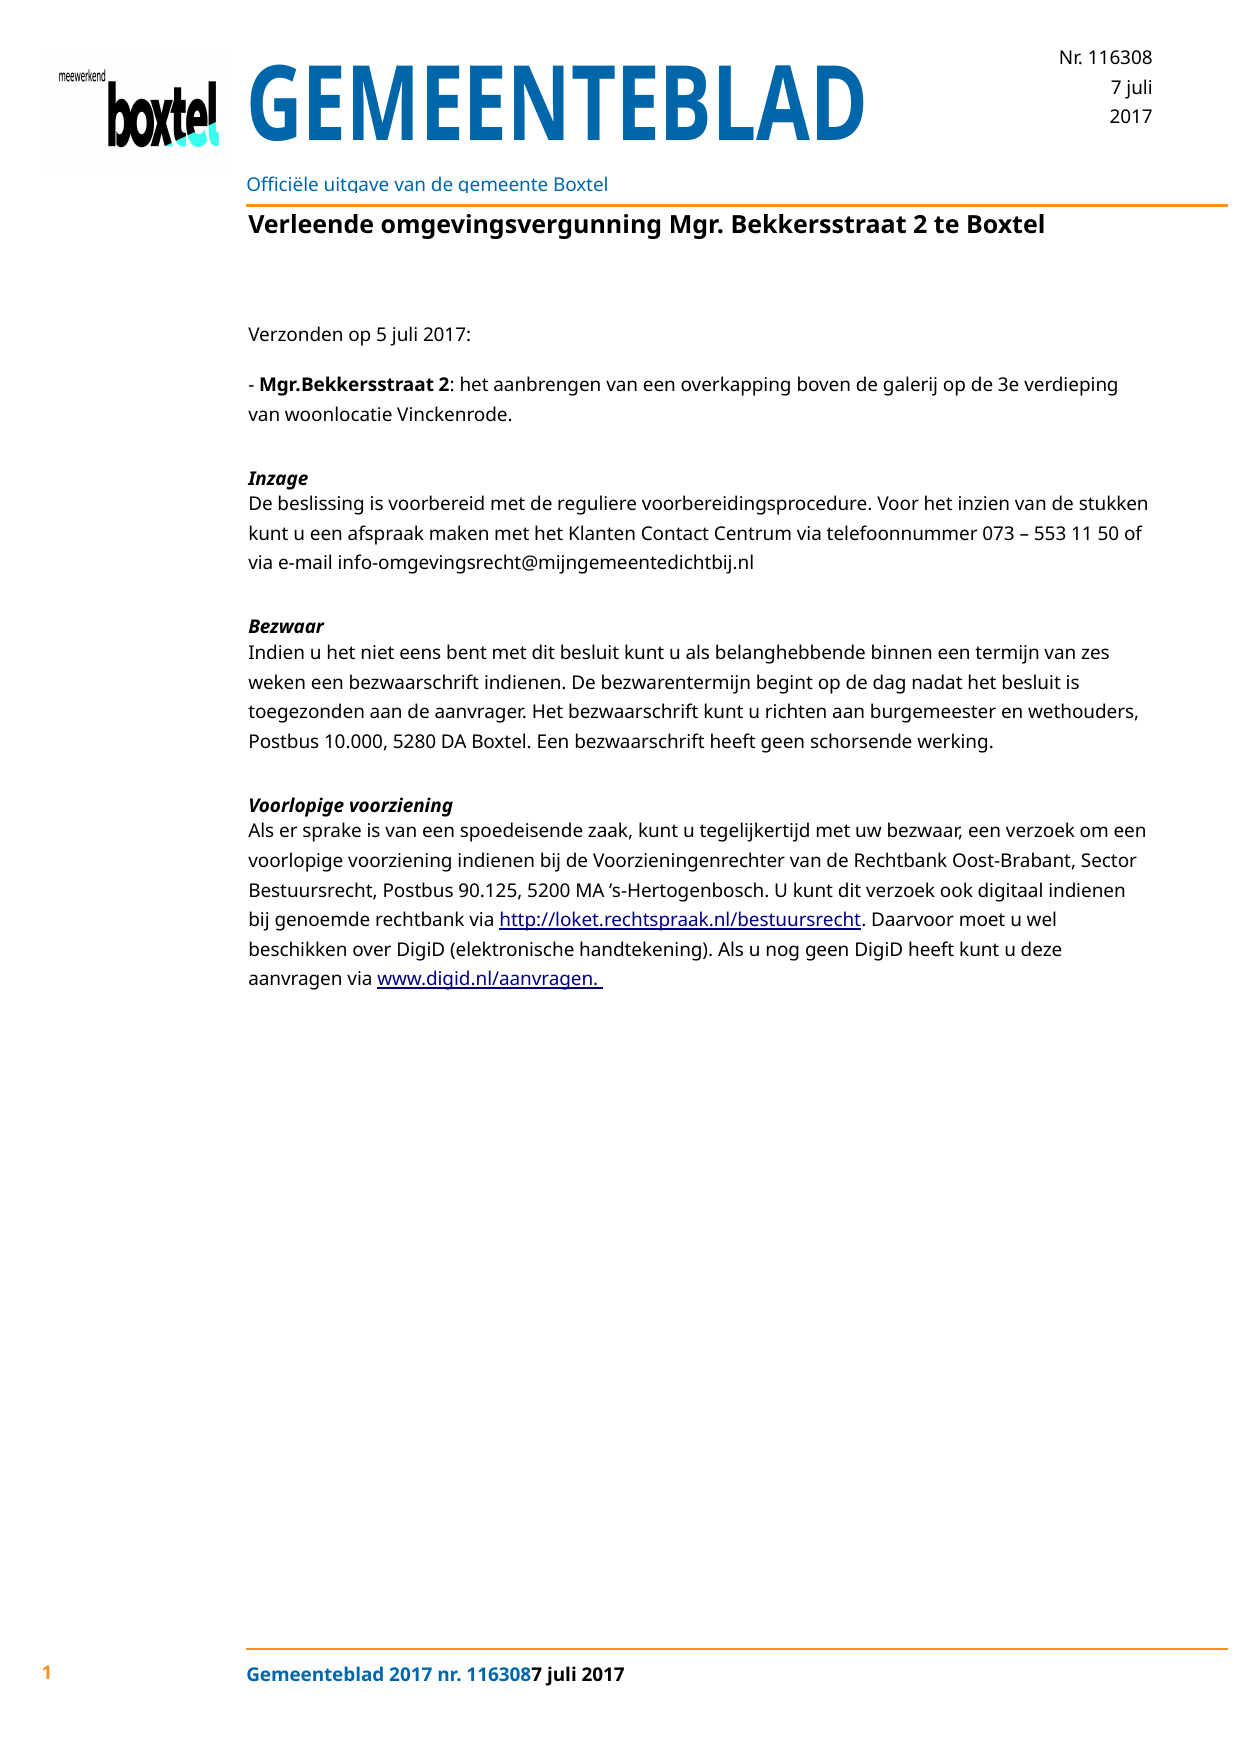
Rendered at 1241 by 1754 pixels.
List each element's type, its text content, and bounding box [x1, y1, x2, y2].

text Verzonden op 5 juli 2017: [248, 321, 1152, 346]
text Als er sprake is van een spoedeisende zaak, kunt u tegelijkertijd met uw bezwaar, een verzoek om een voorlopige voorziening indienen bij de Voorzieningenrechter van de Rechtbank Oost-Brabant, Sector Bestuursrecht, Postbus 90.125, 5200 MA ’s-Hertogenbosch. U kunt dit verzoek ook digitaal indienen bij genoemde rechtbank via http://loket.rechtspraak.nl/bestuursrecht. Daarvoor moet u wel beschikken over DigiD (elektronische handtekening). Als u nog geen DigiD heeft kunt u deze aanvragen via www.digid.nl/aanvragen. [248, 818, 1152, 991]
text Verleende omgevingsvergunning Mgr. Bekkersstraat 2 te Boxtel [248, 207, 1152, 241]
text Bezwaar [248, 613, 1152, 639]
text - Mgr.Bekkersstraat 2: het aanbrengen van een overkapping boven de galerij op de 3e verdieping van woonlocatie Vinckenrode. [248, 371, 1152, 426]
text Inzage [248, 465, 1152, 490]
text Voorlopige voorziening [248, 792, 1152, 818]
picture [41, 47, 231, 172]
text Indien u het niet eens bent met dit besluit kunt u als belanghebbende binnen een termijn van zes weken een bezwaarschrift indienen. De bezwarentermijn begint op de dag nadat het besluit is toegezonden aan de aanvrager. Het bezwaarschrift kunt u richten aan burgemeester en wethouders, Postbus 10.000, 5280 DA Boxtel. Een bezwaarschrift heeft geen schorsende werking. [248, 639, 1152, 754]
text De beslissing is voorbereid met de reguliere voorbereidingsprocedure. Voor het inzien van de stukken kunt u een afspraak maken met het Klanten Contact Centrum via telefoonnummer 073 – 553 11 50 of via e-mail info-omgevingsrecht@mijngemeentedichtbij.nl [248, 490, 1152, 575]
